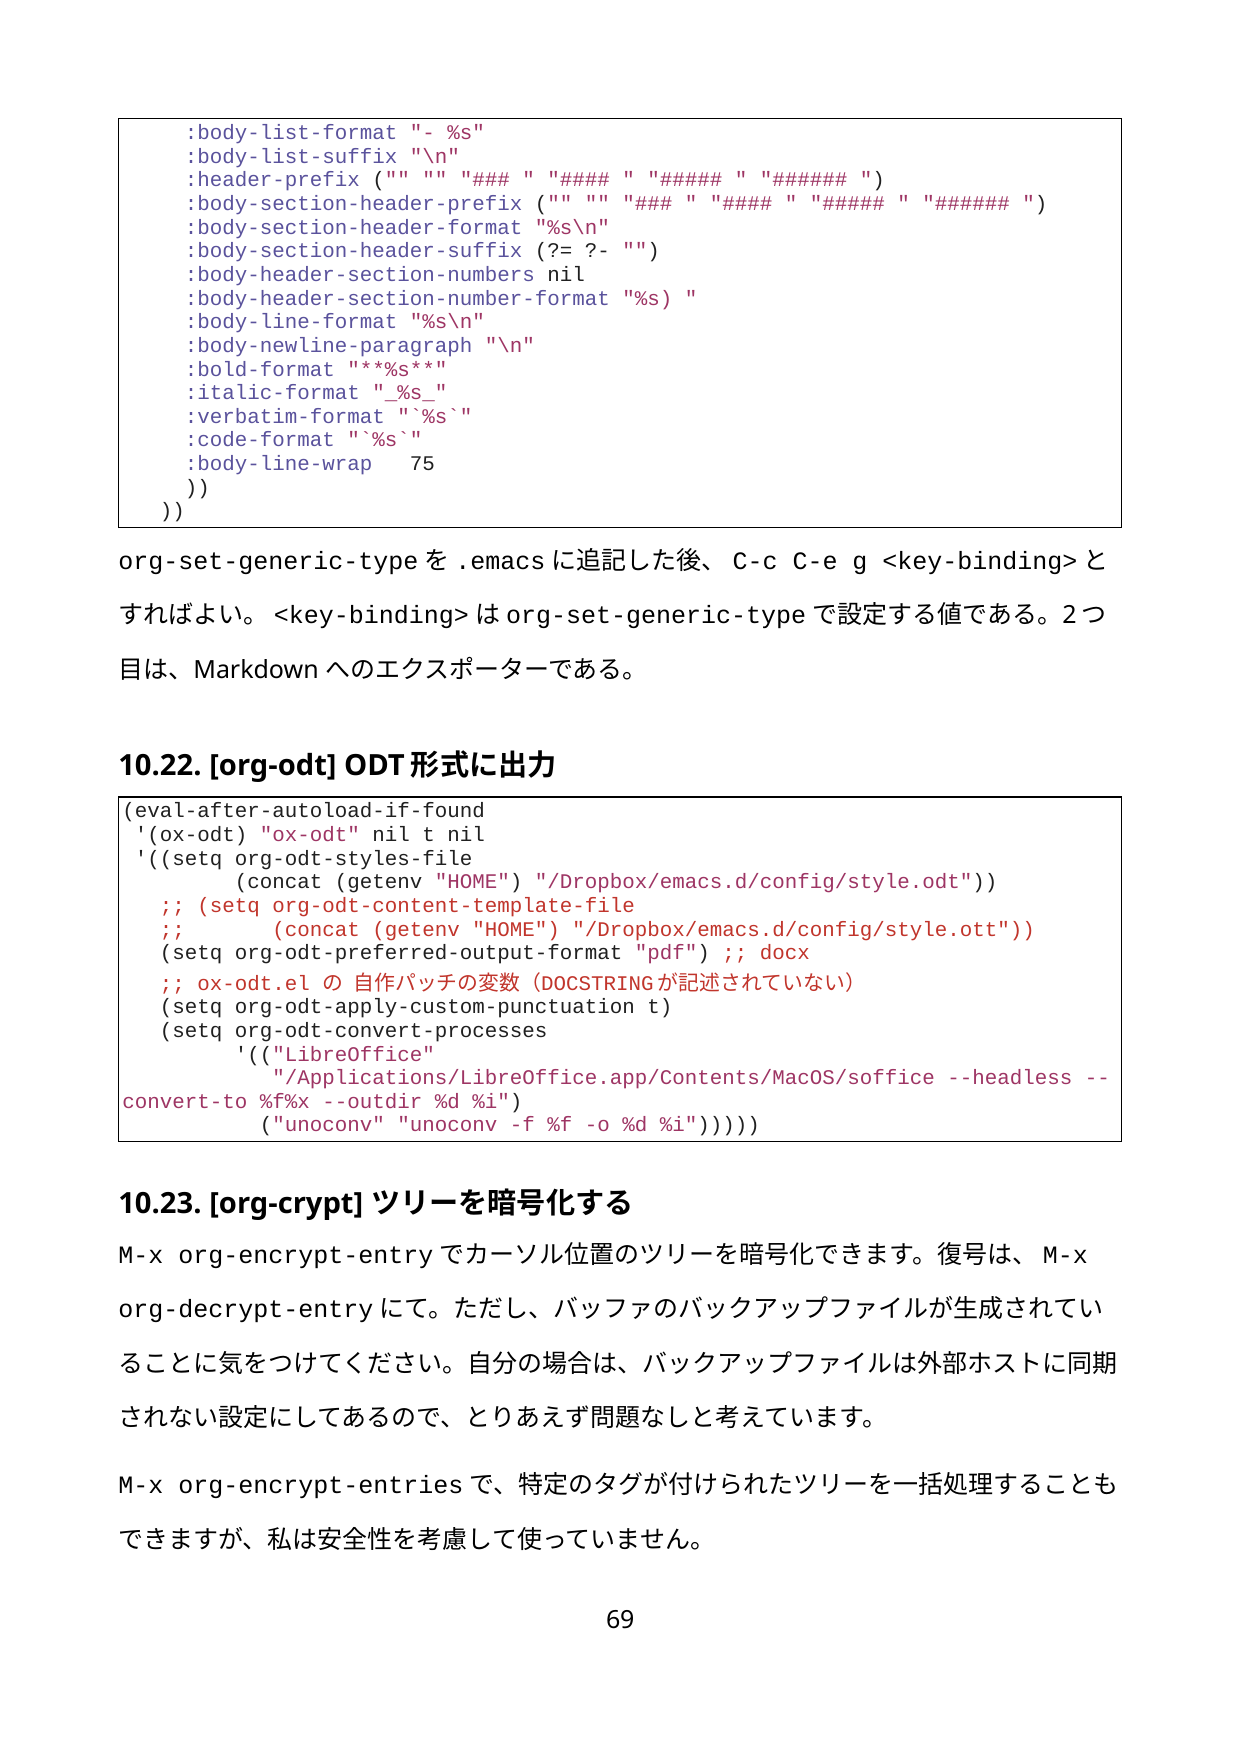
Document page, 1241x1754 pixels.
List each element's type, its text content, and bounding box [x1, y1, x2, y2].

text (setq org-odt-apply-custom-punctuation t) [119, 992, 1121, 1016]
text ("unoconv" "unoconv -f %f -o %d %i"))))) [119, 1111, 1121, 1141]
text (setq org-odt-preferred-output-format "pdf") ;; docx [119, 938, 1121, 962]
subtitle [org-crypt] ツリーを暗号化する [118, 1179, 1122, 1222]
text :body-header-section-numbers nil [119, 260, 1121, 284]
text :body-list-suffix "\n" [119, 142, 1121, 165]
text :verbatim-format "`%s`" [119, 402, 1121, 426]
text :body-newline-paragraph "\n" [119, 331, 1121, 354]
text '(("LibreOffice" [119, 1039, 1121, 1063]
text '(ox-odt) "ox-odt" nil t nil [119, 820, 1121, 844]
text :body-section-header-prefix ("" "" "### " "#### " "##### " "###### ") [119, 189, 1121, 213]
text '((setq org-odt-styles-file [119, 844, 1121, 867]
subtitle [org-odt] ODT形式に出力 [118, 741, 1122, 784]
text :body-line-wrap 75 [119, 449, 1121, 473]
text :body-section-header-format "%s\n" [119, 213, 1121, 236]
text (concat (getenv "HOME") "/Dropbox/emacs.d/config/style.odt")) [119, 867, 1121, 891]
text )) [119, 496, 1121, 527]
text :header-prefix ("" "" "### " "#### " "##### " "###### ") [119, 165, 1121, 189]
text :italic-format "_%s_" [119, 378, 1121, 402]
text (setq org-odt-convert-processes [119, 1016, 1121, 1039]
text M-x org-encrypt-entry でカーソル位置のツリーを暗号化できます。復号は、 M-x org-decrypt-entry にて。ただし、バッファのバックアップファイルが生成されていることに気をつけてください。自分の場合は、バックアップファイルは外部ホストに同期されない設定にしてあるので、とりあえず問題なしと考えています。 [118, 1234, 1122, 1434]
text :body-list-format "- %s" [119, 119, 1121, 142]
text :body-section-header-suffix (?= ?- "") [119, 236, 1121, 260]
text :code-format "`%s`" [119, 426, 1121, 449]
text :bold-format "**%s**" [119, 354, 1121, 378]
text ;; (concat (getenv "HOME") "/Dropbox/emacs.d/config/style.ott")) [119, 914, 1121, 938]
text ;; ox-odt.el の 自作パッチの変数（DOCSTRINGが記述されていない） [119, 962, 1121, 992]
text ;; (setq org-odt-content-template-file [119, 891, 1121, 914]
text org-set-generic-type を .emacs に追記した後、 C-c C-e g <key-binding> とすればよい。 <key-binding> は org-set-generic-type で設定する値である。2つ目は、Markdown へのエクスポーターである。 [118, 540, 1122, 686]
text "/Applications/LibreOffice.app/Contents/MacOS/soffice --headless --convert-to %f%x --outdir %d %i") [119, 1063, 1121, 1111]
text :body-line-format "%s\n" [119, 307, 1121, 331]
text (eval-after-autoload-if-found [119, 798, 1121, 820]
text )) [119, 473, 1121, 496]
text M-x org-encrypt-entries で、特定のタグが付けられたツリーを一括処理することもできますが、私は安全性を考慮して使っていません。 [118, 1465, 1122, 1556]
text :body-header-section-number-format "%s) " [119, 284, 1121, 307]
